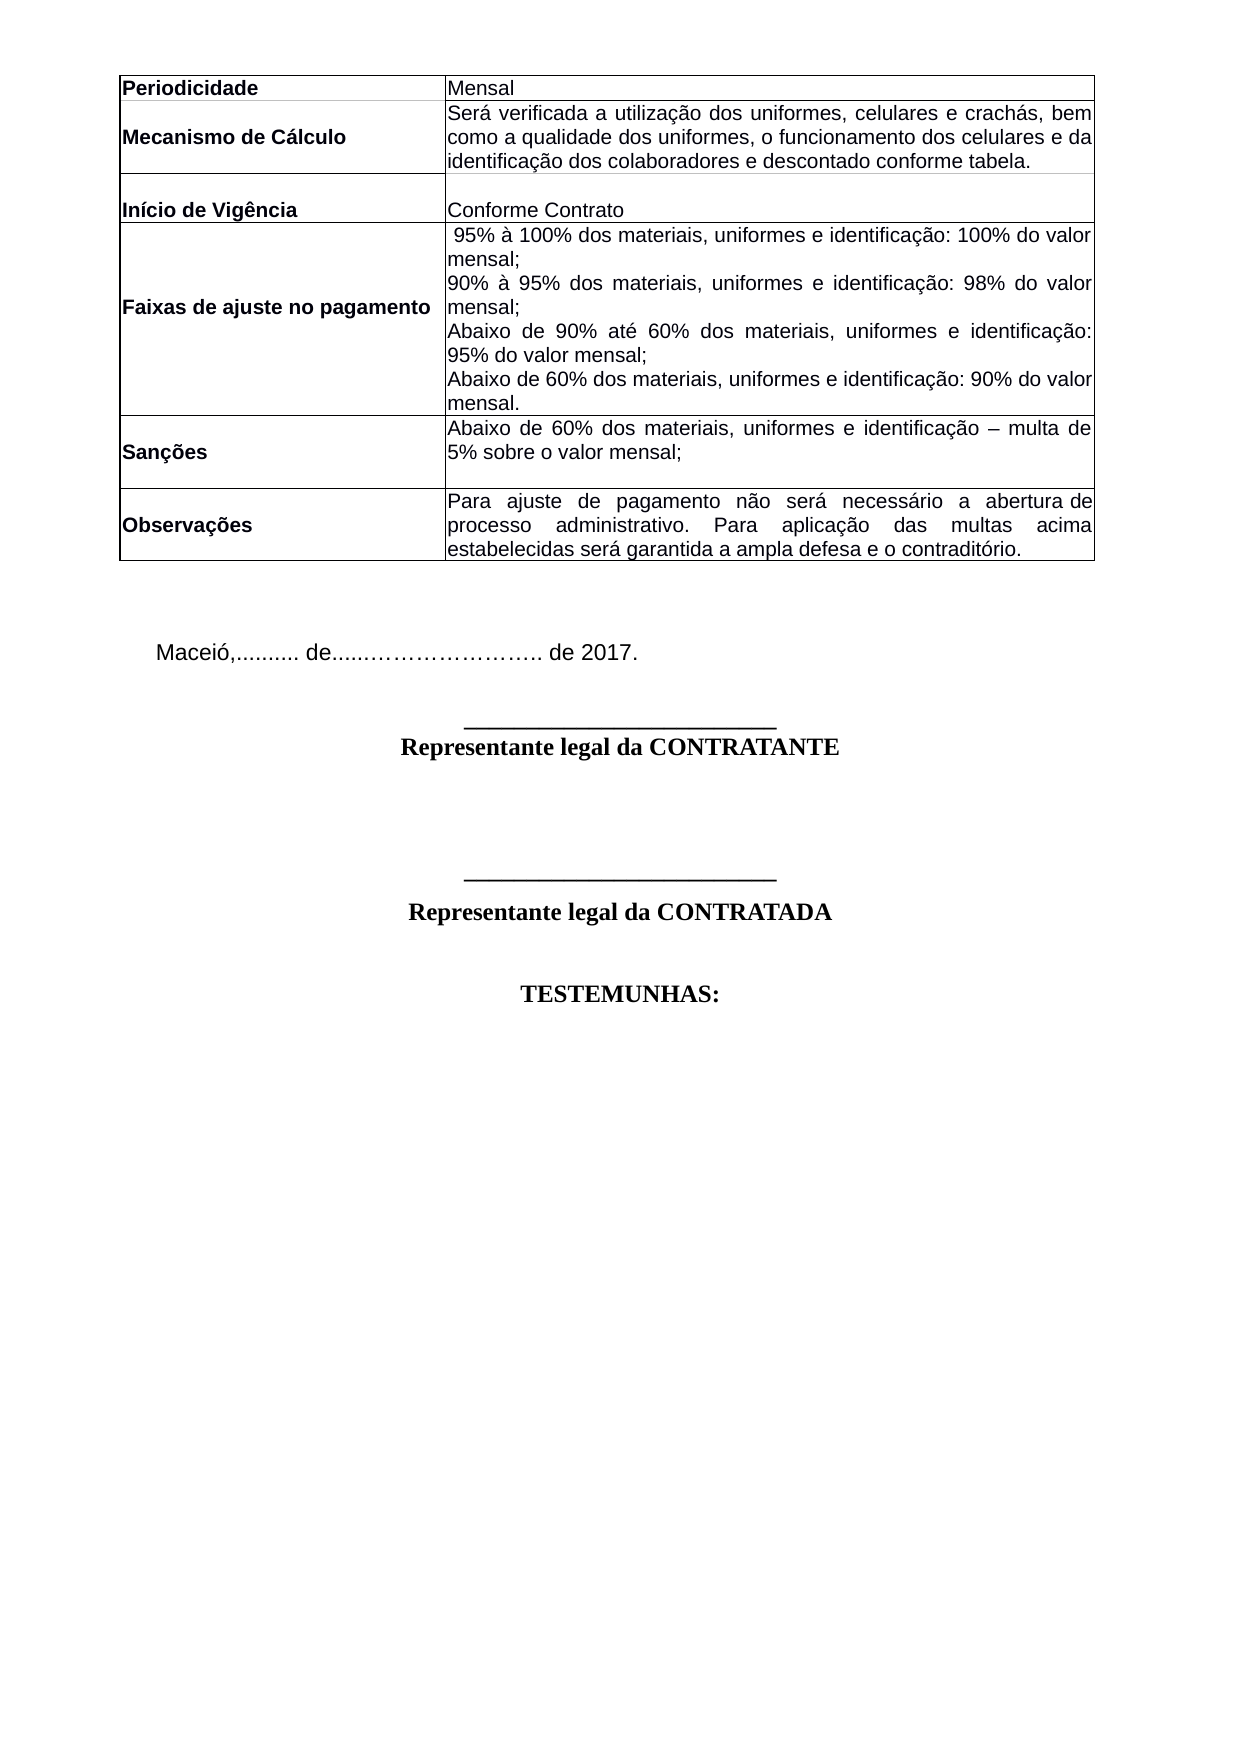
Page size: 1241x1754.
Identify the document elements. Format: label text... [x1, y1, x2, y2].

text Maceió,.......... de......………………….. de 2017. [156, 639, 1122, 665]
table_cell Mecanismo de Cálculo [121, 101, 445, 173]
table_cell Será verificada a utilização dos uniformes, celulares e crachás, bem como a qualidade dos uniformes, o funcionamento dos celulares e da identificação dos colaboradores e descontado conforme tabela. [446, 101, 1094, 173]
table_cell Periodicidade [121, 76, 445, 100]
text _________________________ [118, 855, 1122, 884]
text Representante legal da CONTRATADA [118, 897, 1122, 925]
table_cell Conforme Contrato [446, 174, 1094, 222]
text TESTEMUNHAS: [118, 979, 1122, 1008]
table_cell Observações [121, 489, 445, 560]
table_cell Abaixo de 60% dos materiais, uniformes e identificação – multa de 5% sobre o valor mensal; [446, 416, 1094, 487]
text _________________________ [118, 703, 1122, 732]
table_cell Sanções [121, 416, 445, 487]
text Representante legal da CONTRATANTE [118, 732, 1122, 760]
table_cell Início de Vigência [121, 174, 445, 222]
table_cell Mensal [446, 76, 1094, 100]
table_cell 95% à 100% dos materiais, uniformes e identificação: 100% do valor mensal; 90% à 95% dos materiais, uniformes e identificação: 98% do valor mensal; Abaixo de 90% até 60% dos materiais, uniformes e identificação: 95% do valor mensal; Abaixo de 60% dos materiais, uniformes e identificação: 90% do valor mensal. [446, 223, 1094, 414]
table_cell Faixas de ajuste no pagamento [121, 223, 445, 414]
table_cell Para ajuste de pagamento não será necessário a abertura de processo administrativo. Para aplicação das multas acima estabelecidas será garantida a ampla defesa e o contraditório. [446, 489, 1094, 560]
